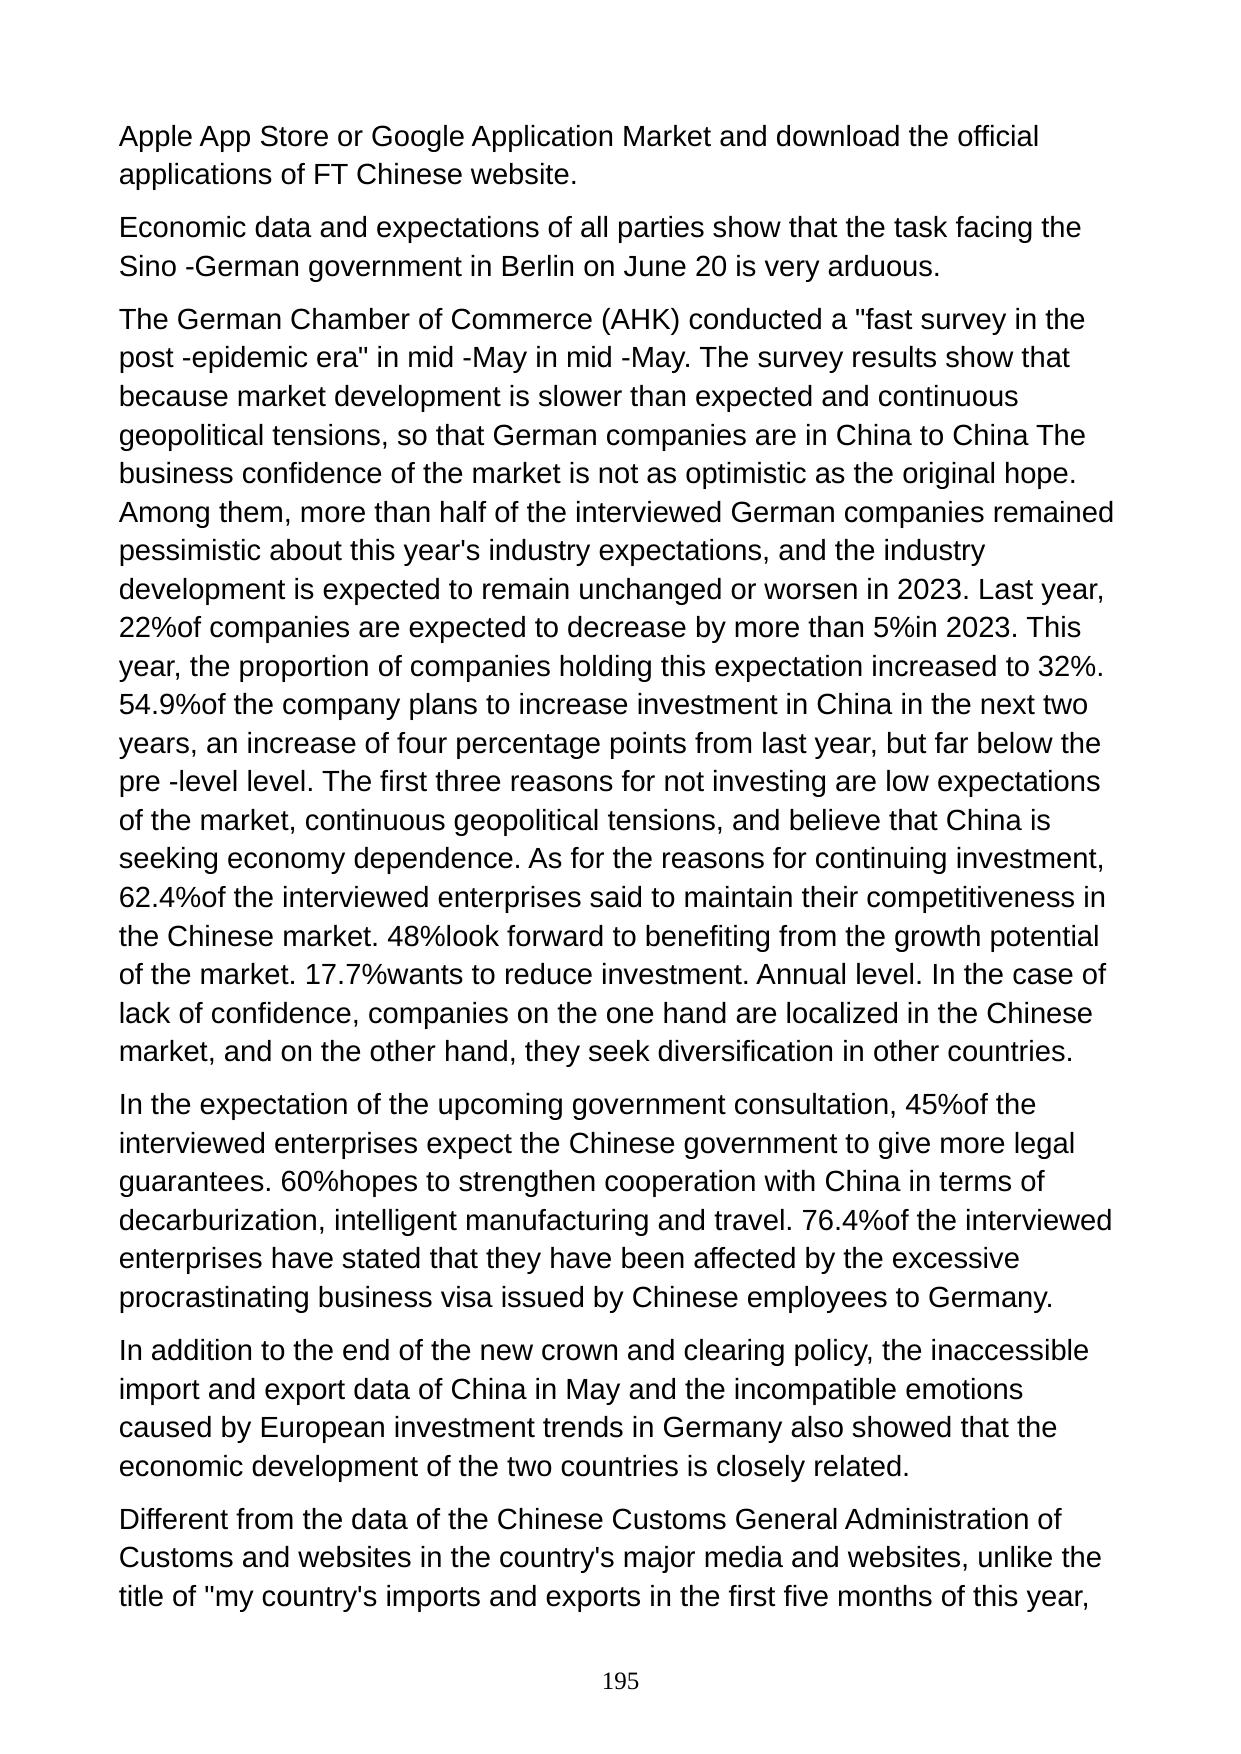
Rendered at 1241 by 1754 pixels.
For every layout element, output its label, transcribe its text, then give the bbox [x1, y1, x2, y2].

text Different from the data of the Chinese Customs General Administration of Customs and websites in the country's major media and websites, unlike the title of "my country's imports and exports in the first five months of this year, [118, 1502, 1122, 1612]
text In the expectation of the upcoming government consultation, 45%of the interviewed enterprises expect the Chinese government to give more legal guarantees. 60%hopes to strengthen cooperation with China in terms of decarburization, intelligent manufacturing and travel. 76.4%of the interviewed enterprises have stated that they have been affected by the excessive procrastinating business visa issued by Chinese employees to Germany. [118, 1087, 1122, 1313]
text In addition to the end of the new crown and clearing policy, the inaccessible import and export data of China in May and the incompatible emotions caused by European investment trends in Germany also showed that the economic development of the two countries is closely related. [118, 1333, 1122, 1482]
text Apple App Store or Google Application Market and download the official applications of FT Chinese website. [118, 118, 1122, 191]
text The German Chamber of Commerce (AHK) conducted a "fast survey in the post -epidemic era" in mid -May in mid -May. The survey results show that because market development is slower than expected and continuous geopolitical tensions, so that German companies are in China to China The business confidence of the market is not as optimistic as the original hope. Among them, more than half of the interviewed German companies remained pessimistic about this year's industry expectations, and the industry development is expected to remain unchanged or worsen in 2023. Last year, 22%of companies are expected to decrease by more than 5%in 2023. This year, the proportion of companies holding this expectation increased to 32%. 54.9%of the company plans to increase investment in China in the next two years, an increase of four percentage points from last year, but far below the pre -level level. The first three reasons for not investing are low expectations of the market, continuous geopolitical tensions, and believe that China is seeking economy dependence. As for the reasons for continuing investment, 62.4%of the interviewed enterprises said to maintain their competitiveness in the Chinese market. 48%look forward to benefiting from the growth potential of the market. 17.7%wants to reduce investment. Annual level. In the case of lack of confidence, companies on the one hand are localized in the Chinese market, and on the other hand, they seek diversification in other countries. [118, 302, 1122, 1068]
text Economic data and expectations of all parties show that the task facing the Sino -German government in Berlin on June 20 is very arduous. [118, 210, 1122, 282]
